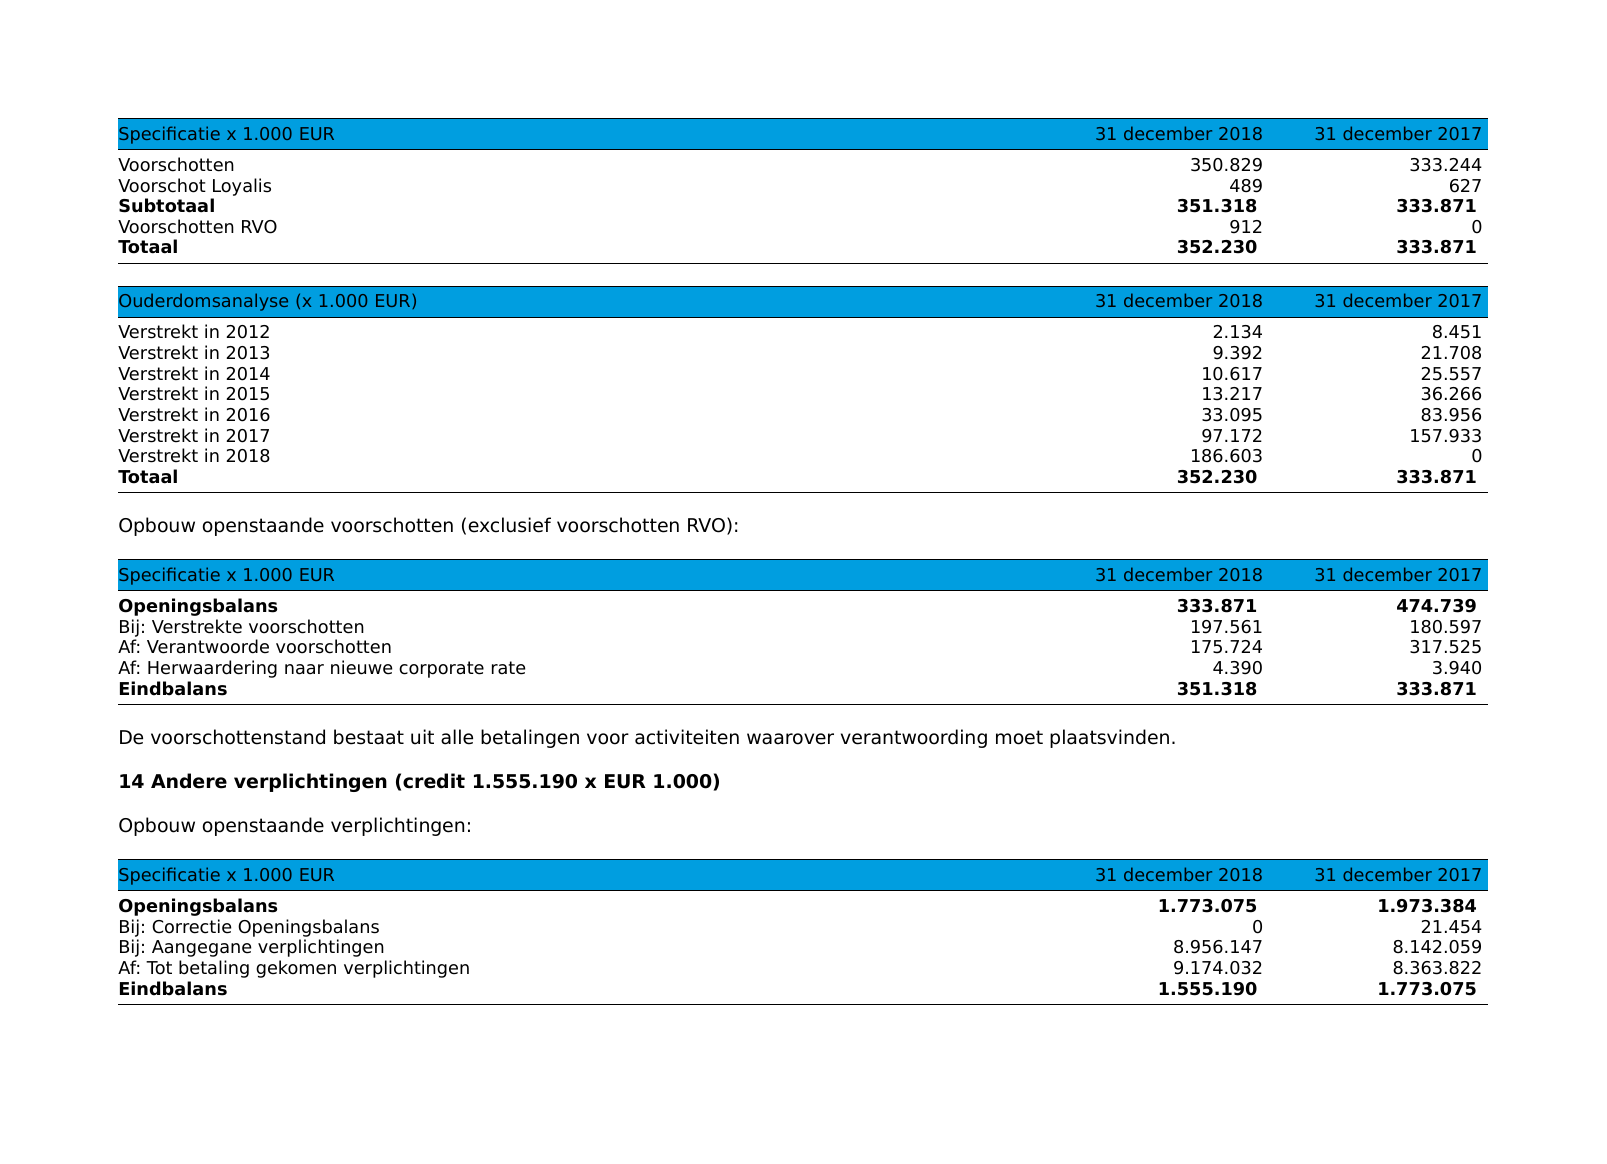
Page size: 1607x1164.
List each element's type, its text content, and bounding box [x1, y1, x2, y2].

table_cell 3.940 [1269, 658, 1488, 678]
table_header 31 december 2017 [1269, 560, 1488, 590]
table_cell 83.956 [1269, 405, 1488, 426]
table_cell 0 [1050, 917, 1269, 937]
table_cell 1.773.075 [1050, 891, 1269, 917]
table_cell Af: Tot betaling gekomen verplichtingen [118, 958, 1050, 978]
table_cell 2.134 [1050, 318, 1269, 343]
table_cell 0 [1269, 446, 1488, 467]
table_cell Verstrekt in 2014 [118, 364, 1050, 384]
table_header 31 december 2017 [1269, 119, 1488, 149]
table_header Ouderdomsanalyse (x 1.000 EUR) [118, 287, 1050, 317]
table_cell 186.603 [1050, 446, 1269, 467]
table_cell 180.597 [1269, 617, 1488, 637]
table_cell 197.561 [1050, 617, 1269, 637]
table_cell 4.390 [1050, 658, 1269, 678]
table_cell 350.829 [1050, 150, 1269, 176]
table_cell Totaal [118, 238, 1050, 263]
table_header Specificatie x 1.000 EUR [118, 119, 1050, 149]
table_cell 8.956.147 [1050, 937, 1269, 958]
table_cell 25.557 [1269, 364, 1488, 384]
table_cell Verstrekt in 2016 [118, 405, 1050, 426]
table_cell Voorschotten RVO [118, 217, 1050, 237]
table_cell Af: Herwaardering naar nieuwe corporate rate [118, 658, 1050, 678]
table_cell Bij: Aangegane verplichtingen [118, 937, 1050, 958]
table_cell 8.142.059 [1269, 937, 1488, 958]
table_cell 1.555.190 [1050, 979, 1269, 1004]
text Opbouw openstaande verplichtingen: [118, 815, 1488, 837]
table_cell Verstrekt in 2018 [118, 446, 1050, 467]
table_cell 13.217 [1050, 384, 1269, 405]
table_cell Verstrekt in 2017 [118, 426, 1050, 446]
table_cell 333.871 [1269, 467, 1488, 492]
table_cell 627 [1269, 176, 1488, 196]
table_cell 0 [1269, 217, 1488, 237]
text De voorschottenstand bestaat uit alle betalingen voor activiteiten waarover verantwoording moet plaatsvinden. [118, 727, 1488, 749]
table_header 31 december 2018 [1050, 119, 1269, 149]
table_cell 175.724 [1050, 637, 1269, 658]
table_cell 333.244 [1269, 150, 1488, 176]
table_cell 21.454 [1269, 917, 1488, 937]
table_header Specificatie x 1.000 EUR [118, 560, 1050, 590]
table_cell Voorschotten [118, 150, 1050, 176]
table_cell Openingsbalans [118, 591, 1050, 617]
table_cell 352.230 [1050, 467, 1269, 492]
table_cell 333.871 [1050, 591, 1269, 617]
table_cell Verstrekt in 2012 [118, 318, 1050, 343]
table_header 31 december 2018 [1050, 287, 1269, 317]
text Opbouw openstaande voorschotten (exclusief voorschotten RVO): [118, 515, 1488, 537]
table_cell 10.617 [1050, 364, 1269, 384]
table_cell 333.871 [1269, 196, 1488, 217]
table_cell 317.525 [1269, 637, 1488, 658]
table_cell Openingsbalans [118, 891, 1050, 917]
table_cell Eindbalans [118, 979, 1050, 1004]
table_cell 352.230 [1050, 238, 1269, 263]
table_cell Bij: Correctie Openingsbalans [118, 917, 1050, 937]
table_header 31 december 2018 [1050, 560, 1269, 590]
table_cell 8.451 [1269, 318, 1488, 343]
table_cell Bij: Verstrekte voorschotten [118, 617, 1050, 637]
table_cell 351.318 [1050, 679, 1269, 704]
table_cell 912 [1050, 217, 1269, 237]
table_cell Subtotaal [118, 196, 1050, 217]
table_cell 489 [1050, 176, 1269, 196]
table_cell 36.266 [1269, 384, 1488, 405]
table_cell 8.363.822 [1269, 958, 1488, 978]
table_cell 1.973.384 [1269, 891, 1488, 917]
table_header 31 december 2017 [1269, 860, 1488, 890]
table_cell 157.933 [1269, 426, 1488, 446]
table_cell 9.174.032 [1050, 958, 1269, 978]
table_cell 351.318 [1050, 196, 1269, 217]
table_header 31 december 2017 [1269, 287, 1488, 317]
table_cell 33.095 [1050, 405, 1269, 426]
table_header 31 december 2018 [1050, 860, 1269, 890]
table_cell 97.172 [1050, 426, 1269, 446]
table_cell 21.708 [1269, 343, 1488, 364]
table_cell Af: Verantwoorde voorschotten [118, 637, 1050, 658]
table_cell 333.871 [1269, 679, 1488, 704]
table_cell Totaal [118, 467, 1050, 492]
table_cell 474.739 [1269, 591, 1488, 617]
table_cell Verstrekt in 2015 [118, 384, 1050, 405]
table_cell 9.392 [1050, 343, 1269, 364]
table_cell Eindbalans [118, 679, 1050, 704]
table_cell Voorschot Loyalis [118, 176, 1050, 196]
table_cell 1.773.075 [1269, 979, 1488, 1004]
subtitle 14 Andere verplichtingen (credit 1.555.190 x EUR 1.000) [118, 771, 1488, 793]
table_cell Verstrekt in 2013 [118, 343, 1050, 364]
table_cell 333.871 [1269, 238, 1488, 263]
table_header Specificatie x 1.000 EUR [118, 860, 1050, 890]
